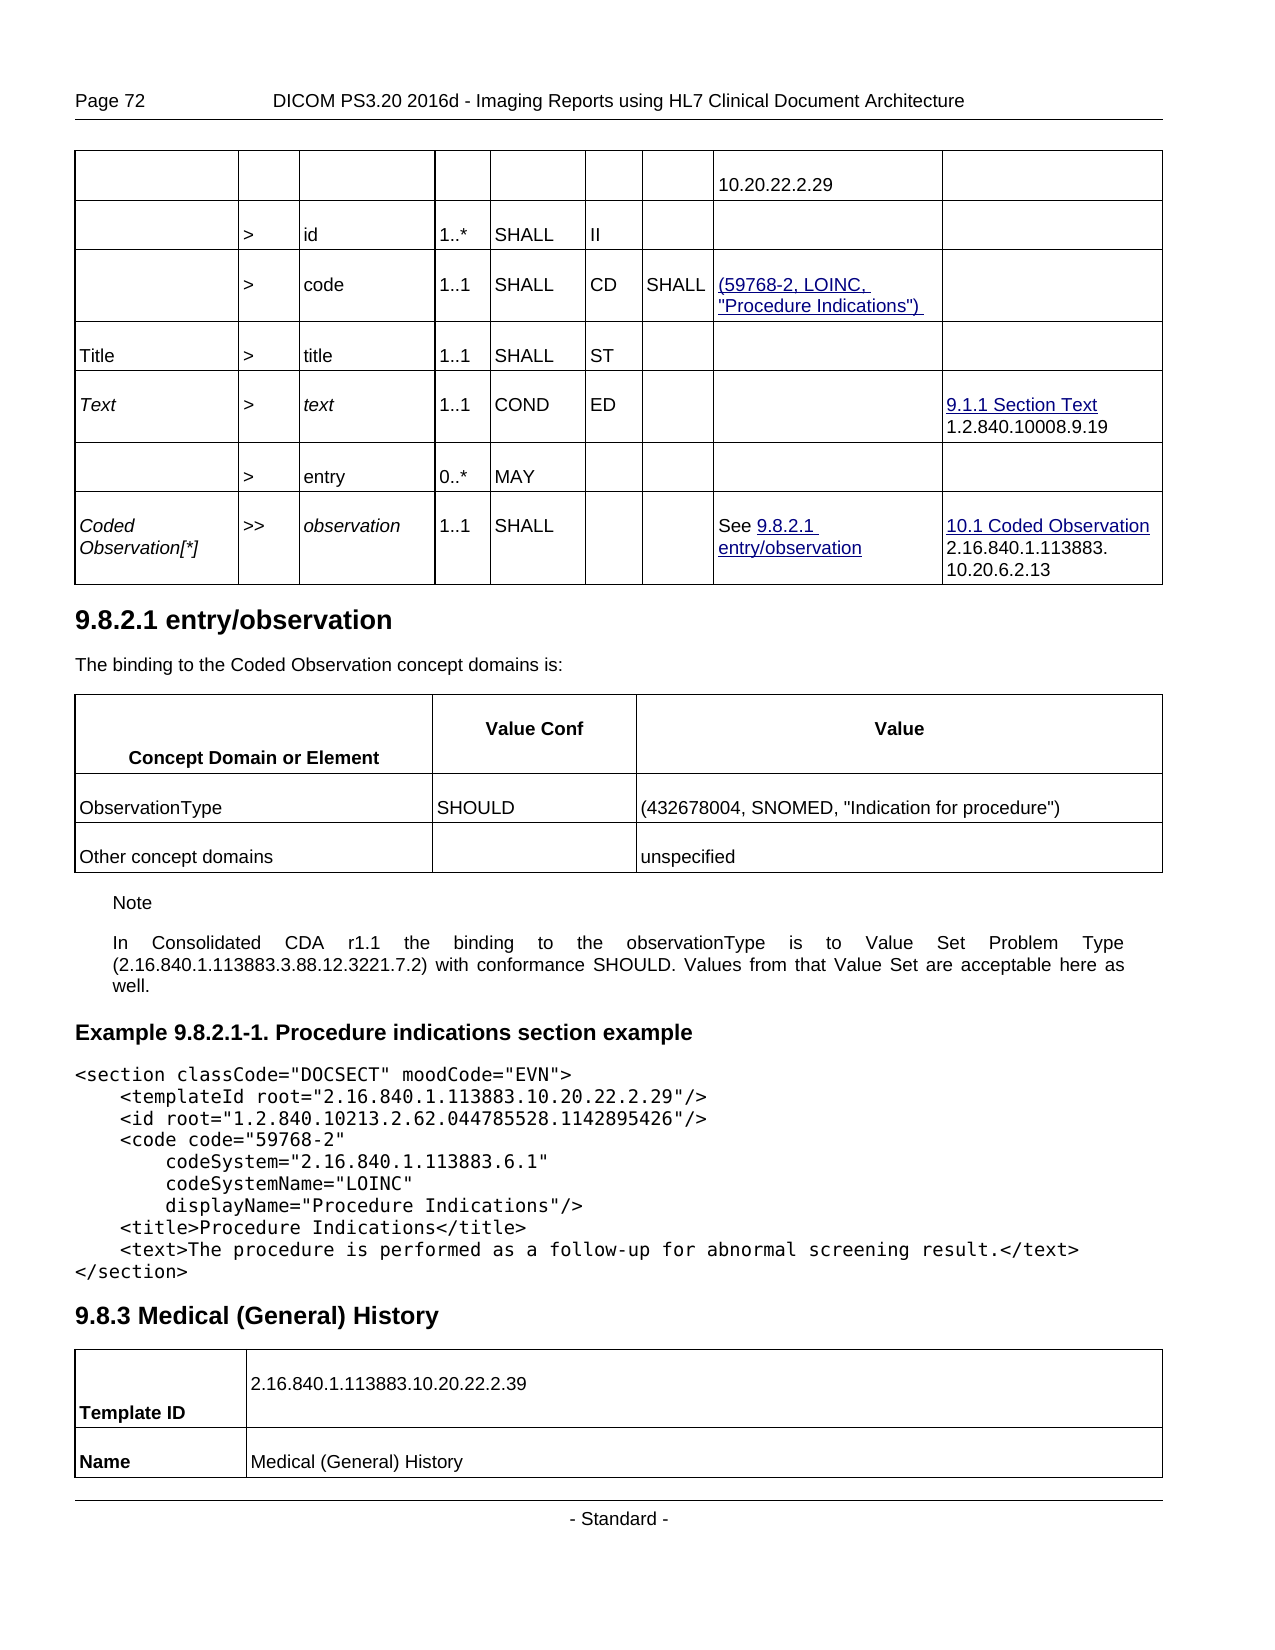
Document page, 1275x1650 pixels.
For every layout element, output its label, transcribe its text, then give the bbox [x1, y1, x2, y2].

table_cell [943, 322, 1162, 370]
table_cell [76, 151, 238, 200]
table_cell 10.20.22.2.29 [714, 151, 942, 200]
table_cell Title [76, 322, 238, 370]
table_cell [943, 151, 1162, 200]
table_cell [436, 151, 490, 200]
table_cell title [300, 322, 434, 370]
table_cell [76, 201, 238, 249]
table_cell COND [491, 371, 585, 442]
table_cell [943, 443, 1162, 491]
table_cell entry [300, 443, 434, 491]
text In Consolidated CDA r1.1 the binding to the observationType is to Value Set Problem Type (2.16.840.1.113883.3.88.12.3221.7.2) with conformance SHOULD. Values from that Value Set are acceptable here as well. [112, 932, 1125, 997]
table_cell [643, 322, 713, 370]
table_cell 1..1 [436, 371, 490, 442]
table_cell 1..* [436, 201, 490, 249]
table_cell [76, 443, 238, 491]
table_cell > [239, 443, 299, 491]
table_cell [76, 250, 238, 321]
table_header Concept Domain or Element [76, 695, 432, 773]
table_cell id [300, 201, 434, 249]
table_cell 9.1.1 Section Text 1.2.840.10008.9.19 [943, 371, 1162, 442]
table_cell SHOULD [433, 774, 636, 822]
text 9.8.2.1 entry/observation [75, 604, 1162, 635]
table_header Value [637, 695, 1162, 773]
table_cell SHALL [491, 250, 585, 321]
table_cell 0..* [436, 443, 490, 491]
table_cell [586, 443, 642, 491]
table_cell [643, 492, 713, 584]
table_cell > [239, 201, 299, 249]
table_cell Observation​Type [76, 774, 432, 822]
table_cell Coded​Observation[*] [76, 492, 238, 584]
table_cell [714, 371, 942, 442]
table_cell MAY [491, 443, 585, 491]
table_cell Medical (General) History [247, 1428, 1162, 1477]
table_cell SHALL [491, 201, 585, 249]
table_cell ST [586, 322, 642, 370]
table_cell observation [300, 492, 434, 584]
table_cell CD [586, 250, 642, 321]
text <section classCode="DOCSECT" moodCode="EVN"> <templateId root="2.16.840.1.113883.10.20.22.2.29"/> <id root="1.2.840.10213.2.62.044785528.1142895426"/> <code code="59768-2" codeSystem="2.16.840.1.113883.6.1" codeSystemName="LOINC" displayName="Procedure Indications"/> <title>Procedure Indications</title> <text>The procedure is performed as a follow-up for abnormal screening result.</text> </section> [75, 1064, 1162, 1283]
text The binding to the Coded Observation concept domains is: [75, 654, 1162, 675]
table_cell 1..1 [436, 492, 490, 584]
table_header Template ID [76, 1350, 246, 1427]
table_header 2.16.840.1.113883.​10.20.22.2.39 [247, 1350, 1162, 1427]
table_cell (432678004, SNOMED, "Indication for procedure") [637, 774, 1162, 822]
table_cell (59768-2, LOINC, "Procedure Indications") [714, 250, 942, 321]
table_cell > [239, 250, 299, 321]
table_cell [300, 151, 434, 200]
table_cell [714, 443, 942, 491]
text Example 9.8.2.1-1. Procedure indications section example [75, 1019, 1162, 1045]
table_cell SHALL [491, 492, 585, 584]
table_cell [491, 151, 585, 200]
table_cell [714, 322, 942, 370]
table_cell 10.1 Coded Observation 2.16.840.1.113883.​10.20.6.2.13 [943, 492, 1162, 584]
table_cell ED [586, 371, 642, 442]
table_cell > [239, 371, 299, 442]
table_cell See 9.8.2.1 entry/observation [714, 492, 942, 584]
table_cell [643, 443, 713, 491]
table_cell SHALL [491, 322, 585, 370]
table_cell [714, 201, 942, 249]
table_cell [943, 250, 1162, 321]
table_cell [433, 823, 636, 872]
table_cell [586, 492, 642, 584]
table_cell Name [76, 1428, 246, 1477]
table_header Value Conf [433, 695, 636, 773]
table_cell 1..1 [436, 322, 490, 370]
table_cell Text [76, 371, 238, 442]
table_cell text [300, 371, 434, 442]
table_cell 1..1 [436, 250, 490, 321]
table_cell unspecified [637, 823, 1162, 872]
table_cell Other concept domains [76, 823, 432, 872]
table_cell code [300, 250, 434, 321]
table_cell [943, 201, 1162, 249]
table_cell [586, 151, 642, 200]
table_cell II [586, 201, 642, 249]
text 9.8.3 Medical (General) History [75, 1301, 1162, 1330]
table_cell [643, 151, 713, 200]
table_cell [643, 371, 713, 442]
table_cell SHALL [643, 250, 713, 321]
text Note [112, 892, 1125, 913]
table_cell > [239, 322, 299, 370]
table_cell [643, 201, 713, 249]
table_cell >> [239, 492, 299, 584]
table_cell [239, 151, 299, 200]
